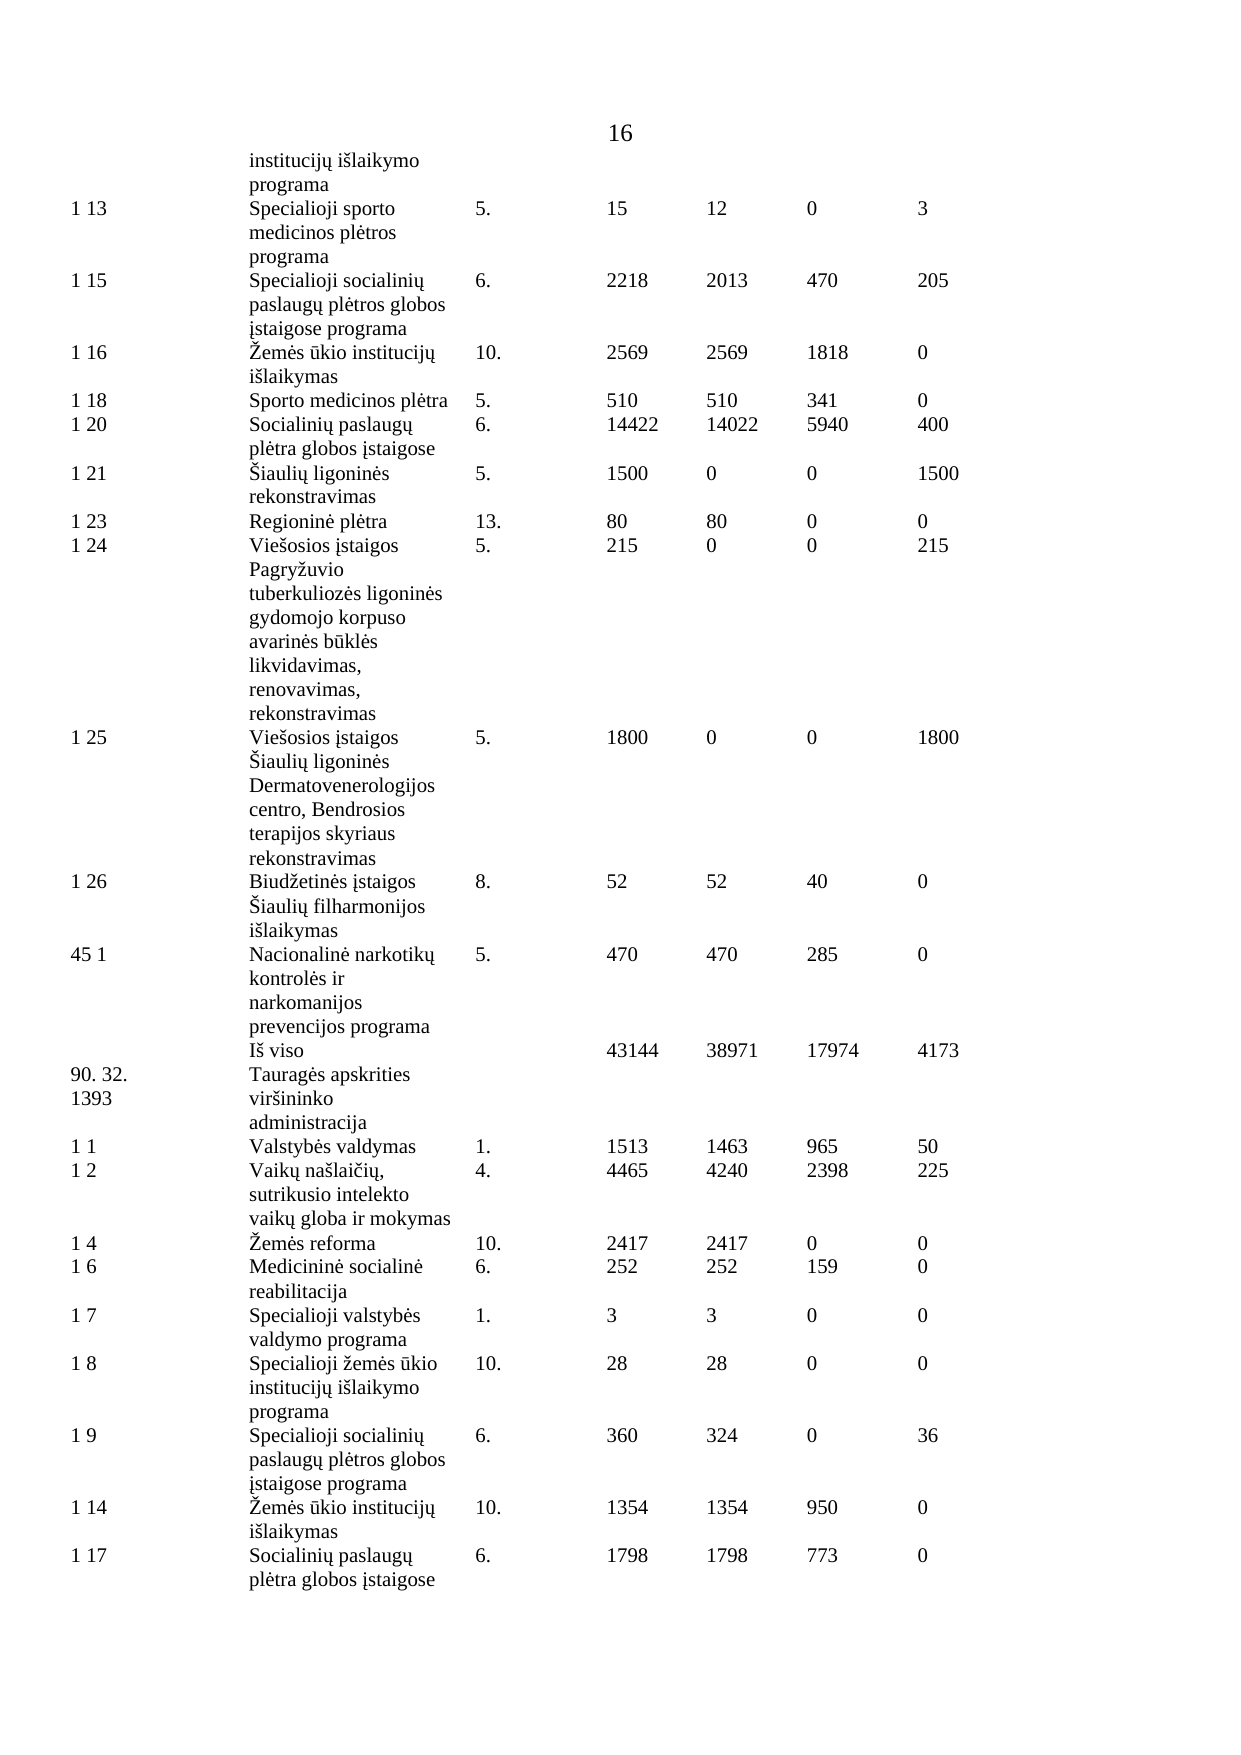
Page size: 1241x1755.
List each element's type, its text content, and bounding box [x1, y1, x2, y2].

table_cell 1800 [906, 725, 1064, 869]
table_cell 0 [795, 1423, 906, 1495]
table_cell 6. [464, 412, 595, 460]
table_cell 10. [464, 1351, 595, 1423]
table_cell 5940 [795, 412, 906, 460]
table_cell 4465 [595, 1158, 695, 1230]
table_cell [695, 1086, 795, 1134]
table_cell [906, 148, 1064, 196]
table_cell 510 [595, 388, 695, 412]
table_cell Specialioji socialinių paslaugų plėtros globos įstaigose programa [238, 268, 464, 340]
table_cell 1. [464, 1134, 595, 1158]
table_cell 0 [906, 1495, 1064, 1543]
table_cell 0 [906, 340, 1064, 388]
table_cell 1818 [795, 340, 906, 388]
table_cell 12 [695, 196, 795, 268]
table_cell Medicininė socialinė reabilitacija [238, 1255, 464, 1303]
table_cell 1500 [595, 460, 695, 508]
table_cell 6. [464, 1423, 595, 1495]
table_cell 36 [906, 1423, 1064, 1495]
table_cell 360 [595, 1423, 695, 1495]
table_cell 28 [695, 1351, 795, 1423]
table_cell 4. [464, 1158, 595, 1230]
table_cell Socialinių paslaugų plėtra globos įstaigose [238, 1543, 464, 1591]
table_cell 0 [795, 533, 906, 725]
table_cell 1 23 [59, 509, 238, 533]
table_cell viršininko administracija [238, 1086, 464, 1134]
table_cell 38971 [695, 1038, 795, 1062]
table_cell 2417 [595, 1230, 695, 1254]
table_cell 510 [695, 388, 795, 412]
table_cell [906, 1086, 1064, 1134]
table_cell 0 [906, 1303, 1064, 1351]
table_cell 52 [595, 870, 695, 942]
table_cell Socialinių paslaugų plėtra globos įstaigose [238, 412, 464, 460]
table_cell 15 [595, 196, 695, 268]
table_cell 2398 [795, 1158, 906, 1230]
table_cell [595, 1086, 695, 1134]
table_cell 0 [906, 388, 1064, 412]
table_cell 0 [906, 509, 1064, 533]
table_cell 205 [906, 268, 1064, 340]
table_cell 5. [464, 725, 595, 869]
table_cell 470 [695, 942, 795, 1038]
table_cell 5. [464, 942, 595, 1038]
table_cell 0 [906, 1351, 1064, 1423]
table_cell 1. [464, 1303, 595, 1351]
table_cell 0 [906, 942, 1064, 1038]
table_cell [464, 1038, 595, 1062]
table_cell 215 [595, 533, 695, 725]
table_cell 90. 32. [59, 1062, 238, 1086]
table_cell [595, 148, 695, 196]
table_cell Specialioji žemės ūkio institucijų išlaikymo programa [238, 1351, 464, 1423]
table_cell 1 9 [59, 1423, 238, 1495]
table_cell 1 24 [59, 533, 238, 725]
table_cell 2569 [595, 340, 695, 388]
table_cell 965 [795, 1134, 906, 1158]
table_cell [795, 1062, 906, 1086]
table_cell 1354 [595, 1495, 695, 1543]
table_cell [464, 1062, 595, 1086]
table_cell 1 1 [59, 1134, 238, 1158]
table_cell Viešosios įstaigos Pagryžuvio tuberkuliozės ligoninės gydomojo korpuso avarinės būklės likvidavimas, renovavimas, rekonstravimas [238, 533, 464, 725]
table_cell 14022 [695, 412, 795, 460]
table_cell 0 [906, 1255, 1064, 1303]
table_cell [464, 1086, 595, 1134]
table_cell 773 [795, 1543, 906, 1591]
table_cell 6. [464, 1255, 595, 1303]
table_cell [695, 1062, 795, 1086]
table_cell 1800 [595, 725, 695, 869]
table_cell 0 [795, 196, 906, 268]
table_cell 0 [795, 725, 906, 869]
table_cell 1 13 [59, 196, 238, 268]
table_cell Žemės ūkio institucijų išlaikymas [238, 340, 464, 388]
table_cell 252 [695, 1255, 795, 1303]
table_cell Sporto medicinos plėtra [238, 388, 464, 412]
table_cell 1 21 [59, 460, 238, 508]
table_cell 0 [695, 533, 795, 725]
table_cell Valstybės valdymas [238, 1134, 464, 1158]
table_cell 0 [795, 1351, 906, 1423]
table_cell 80 [695, 509, 795, 533]
table_cell 5. [464, 388, 595, 412]
table_cell 14422 [595, 412, 695, 460]
table_cell Vaikų našlaičių, sutrikusio intelekto vaikų globa ir mokymas [238, 1158, 464, 1230]
table_cell 6. [464, 268, 595, 340]
table_cell 5. [464, 460, 595, 508]
table_cell 400 [906, 412, 1064, 460]
table_cell 1 6 [59, 1255, 238, 1303]
table_cell 1 2 [59, 1158, 238, 1230]
table_cell 2569 [695, 340, 795, 388]
table_cell 1 20 [59, 412, 238, 460]
table_cell Specialioji sporto medicinos plėtros programa [238, 196, 464, 268]
table_cell 43144 [595, 1038, 695, 1062]
table_cell 285 [795, 942, 906, 1038]
table_cell [464, 148, 595, 196]
table_cell 2218 [595, 268, 695, 340]
table_cell [59, 1038, 238, 1062]
table_cell 28 [595, 1351, 695, 1423]
table_cell [695, 148, 795, 196]
table_cell 1354 [695, 1495, 795, 1543]
table_cell 4173 [906, 1038, 1064, 1062]
table_cell 2417 [695, 1230, 795, 1254]
table_cell 1 8 [59, 1351, 238, 1423]
table_cell 5. [464, 196, 595, 268]
table_cell institucijų išlaikymo programa [238, 148, 464, 196]
table_cell Tauragės apskrities [238, 1062, 464, 1086]
table_cell 3 [595, 1303, 695, 1351]
table_cell 4240 [695, 1158, 795, 1230]
table_cell Viešosios įstaigos Šiaulių ligoninės Dermatovenerologijos centro, Bendrosios terapijos skyriaus rekonstravimas [238, 725, 464, 869]
table_cell 215 [906, 533, 1064, 725]
table_cell Biudžetinės įstaigos Šiaulių filharmonijos išlaikymas [238, 870, 464, 942]
table_cell 3 [695, 1303, 795, 1351]
table_cell 470 [795, 268, 906, 340]
table_cell 470 [595, 942, 695, 1038]
table_cell 0 [906, 870, 1064, 942]
table_cell 1 14 [59, 1495, 238, 1543]
table_cell 2013 [695, 268, 795, 340]
table_cell 1798 [695, 1543, 795, 1591]
table_cell [795, 1086, 906, 1134]
table_cell 40 [795, 870, 906, 942]
table_cell 1393 [59, 1086, 238, 1134]
table_cell 1 25 [59, 725, 238, 869]
table_cell [795, 148, 906, 196]
table_cell 13. [464, 509, 595, 533]
table_cell 950 [795, 1495, 906, 1543]
table_cell Žemės reforma [238, 1230, 464, 1254]
table_cell Specialioji socialinių paslaugų plėtros globos įstaigose programa [238, 1423, 464, 1495]
table_cell 80 [595, 509, 695, 533]
table_cell 1 17 [59, 1543, 238, 1591]
table_cell 0 [795, 1303, 906, 1351]
table_cell 0 [795, 460, 906, 508]
table_cell 1 26 [59, 870, 238, 942]
table_cell 0 [795, 1230, 906, 1254]
table_cell 0 [695, 725, 795, 869]
table_cell 10. [464, 1230, 595, 1254]
table_cell 8. [464, 870, 595, 942]
table_cell Žemės ūkio institucijų išlaikymas [238, 1495, 464, 1543]
table_cell 52 [695, 870, 795, 942]
table_cell 0 [906, 1230, 1064, 1254]
table_cell 1 4 [59, 1230, 238, 1254]
table_cell 10. [464, 340, 595, 388]
table_cell Iš viso [238, 1038, 464, 1062]
table_cell 1500 [906, 460, 1064, 508]
table_cell 1 16 [59, 340, 238, 388]
table_cell 1798 [595, 1543, 695, 1591]
table_cell 341 [795, 388, 906, 412]
table_cell 10. [464, 1495, 595, 1543]
table_cell 1 15 [59, 268, 238, 340]
table_cell 252 [595, 1255, 695, 1303]
table_cell 6. [464, 1543, 595, 1591]
table_cell 159 [795, 1255, 906, 1303]
table_cell 0 [906, 1543, 1064, 1591]
table_cell [59, 148, 238, 196]
table_cell 0 [695, 460, 795, 508]
table_cell 1513 [595, 1134, 695, 1158]
table_cell 225 [906, 1158, 1064, 1230]
table_cell [595, 1062, 695, 1086]
table_cell Regioninė plėtra [238, 509, 464, 533]
table_cell 0 [795, 509, 906, 533]
table_cell Nacionalinė narkotikų kontrolės ir narkomanijos prevencijos programa [238, 942, 464, 1038]
table_cell 45 1 [59, 942, 238, 1038]
table_cell 5. [464, 533, 595, 725]
table_cell Specialioji valstybės valdymo programa [238, 1303, 464, 1351]
table_cell 1 18 [59, 388, 238, 412]
table_cell 1463 [695, 1134, 795, 1158]
table_cell 50 [906, 1134, 1064, 1158]
table_cell [906, 1062, 1064, 1086]
table_cell 17974 [795, 1038, 906, 1062]
table_cell 324 [695, 1423, 795, 1495]
table_cell 3 [906, 196, 1064, 268]
table_cell Šiaulių ligoninės rekonstravimas [238, 460, 464, 508]
table_cell 1 7 [59, 1303, 238, 1351]
